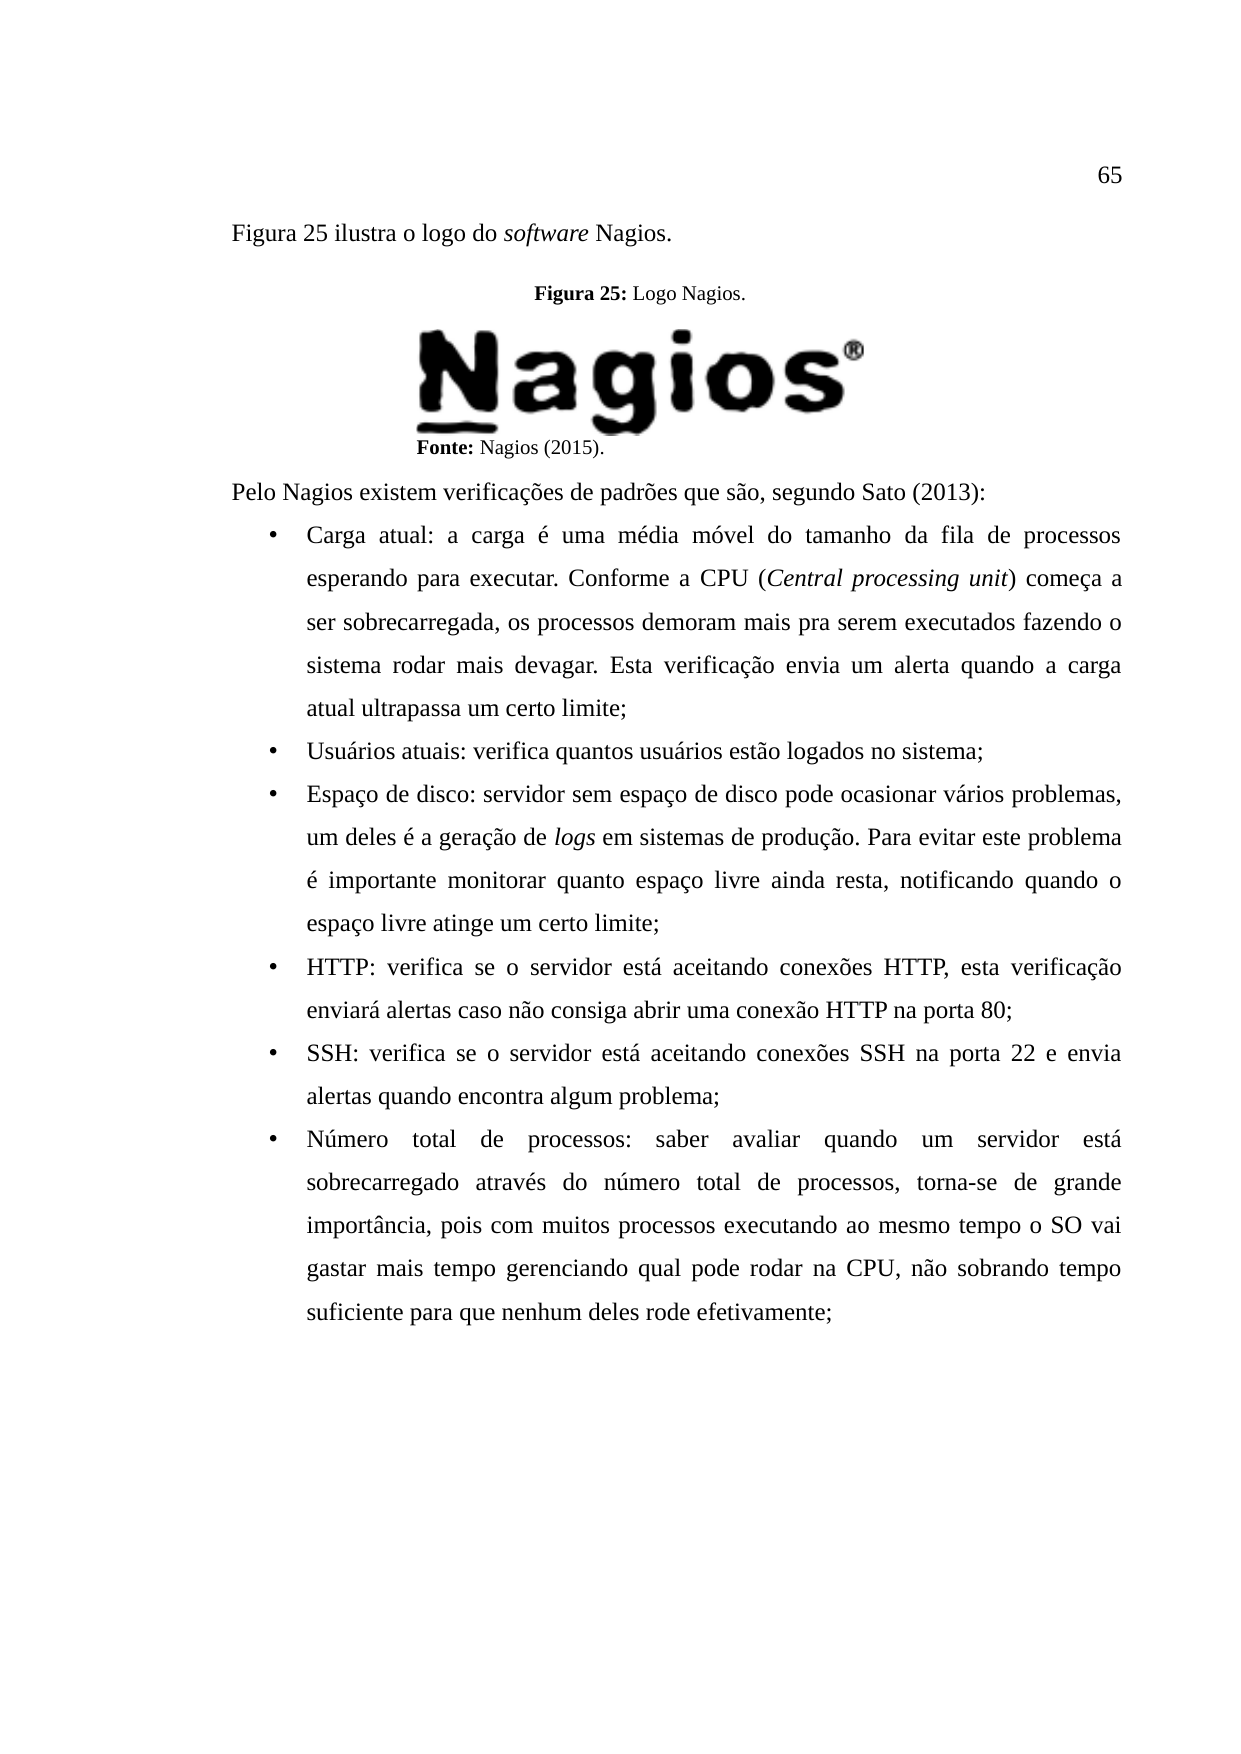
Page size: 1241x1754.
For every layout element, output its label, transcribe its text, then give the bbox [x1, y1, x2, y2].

list Espaço de disco: servidor sem espaço de disco pode ocasionar vários problemas, um deles é a geração de logs em sistemas de produção. Para evitar este problema é importante monitorar quanto espaço livre ainda resta, notificando quando o espaço livre atinge um certo limite; [269, 779, 1122, 937]
list HTTP: verifica se o servidor está aceitando conexões HTTP, esta verificação enviará alertas caso não consiga abrir uma conexão HTTP na porta 80; [269, 952, 1122, 1023]
picture [416, 329, 864, 436]
text Pelo Nagios existem verificações de padrões que são, segundo Sato (2013): [158, 477, 1122, 506]
list Número total de processos: saber avaliar quando um servidor está sobrecarregado através do número total de processos, torna-se de grande importância, pois com muitos processos executando ao mesmo tempo o SO vai gastar mais tempo gerenciando qual pode rodar na CPU, não sobrando tempo suficiente para que nenhum deles rode efetivamente; [269, 1124, 1122, 1325]
list SSH: verifica se o servidor está aceitando conexões SSH na porta 22 e envia alertas quando encontra algum problema; [269, 1038, 1122, 1110]
list Carga atual: a carga é uma média móvel do tamanho da fila de processos esperando para executar. Conforme a CPU (Central processing unit) começa a ser sobrecarregada, os processos demoram mais pra serem executados fazendo o sistema rodar mais devagar. Esta verificação envia um alerta quando a carga atual ultrapassa um certo limite; [269, 520, 1122, 722]
text Figura 25: Logo Nagios. [416, 281, 863, 305]
list Usuários atuais: verifica quantos usuários estão logados no sistema; [269, 736, 1122, 765]
text Fonte: Nagios (2015). [416, 436, 863, 459]
text Figura 25 ilustra o logo do software Nagios. [158, 218, 1122, 247]
